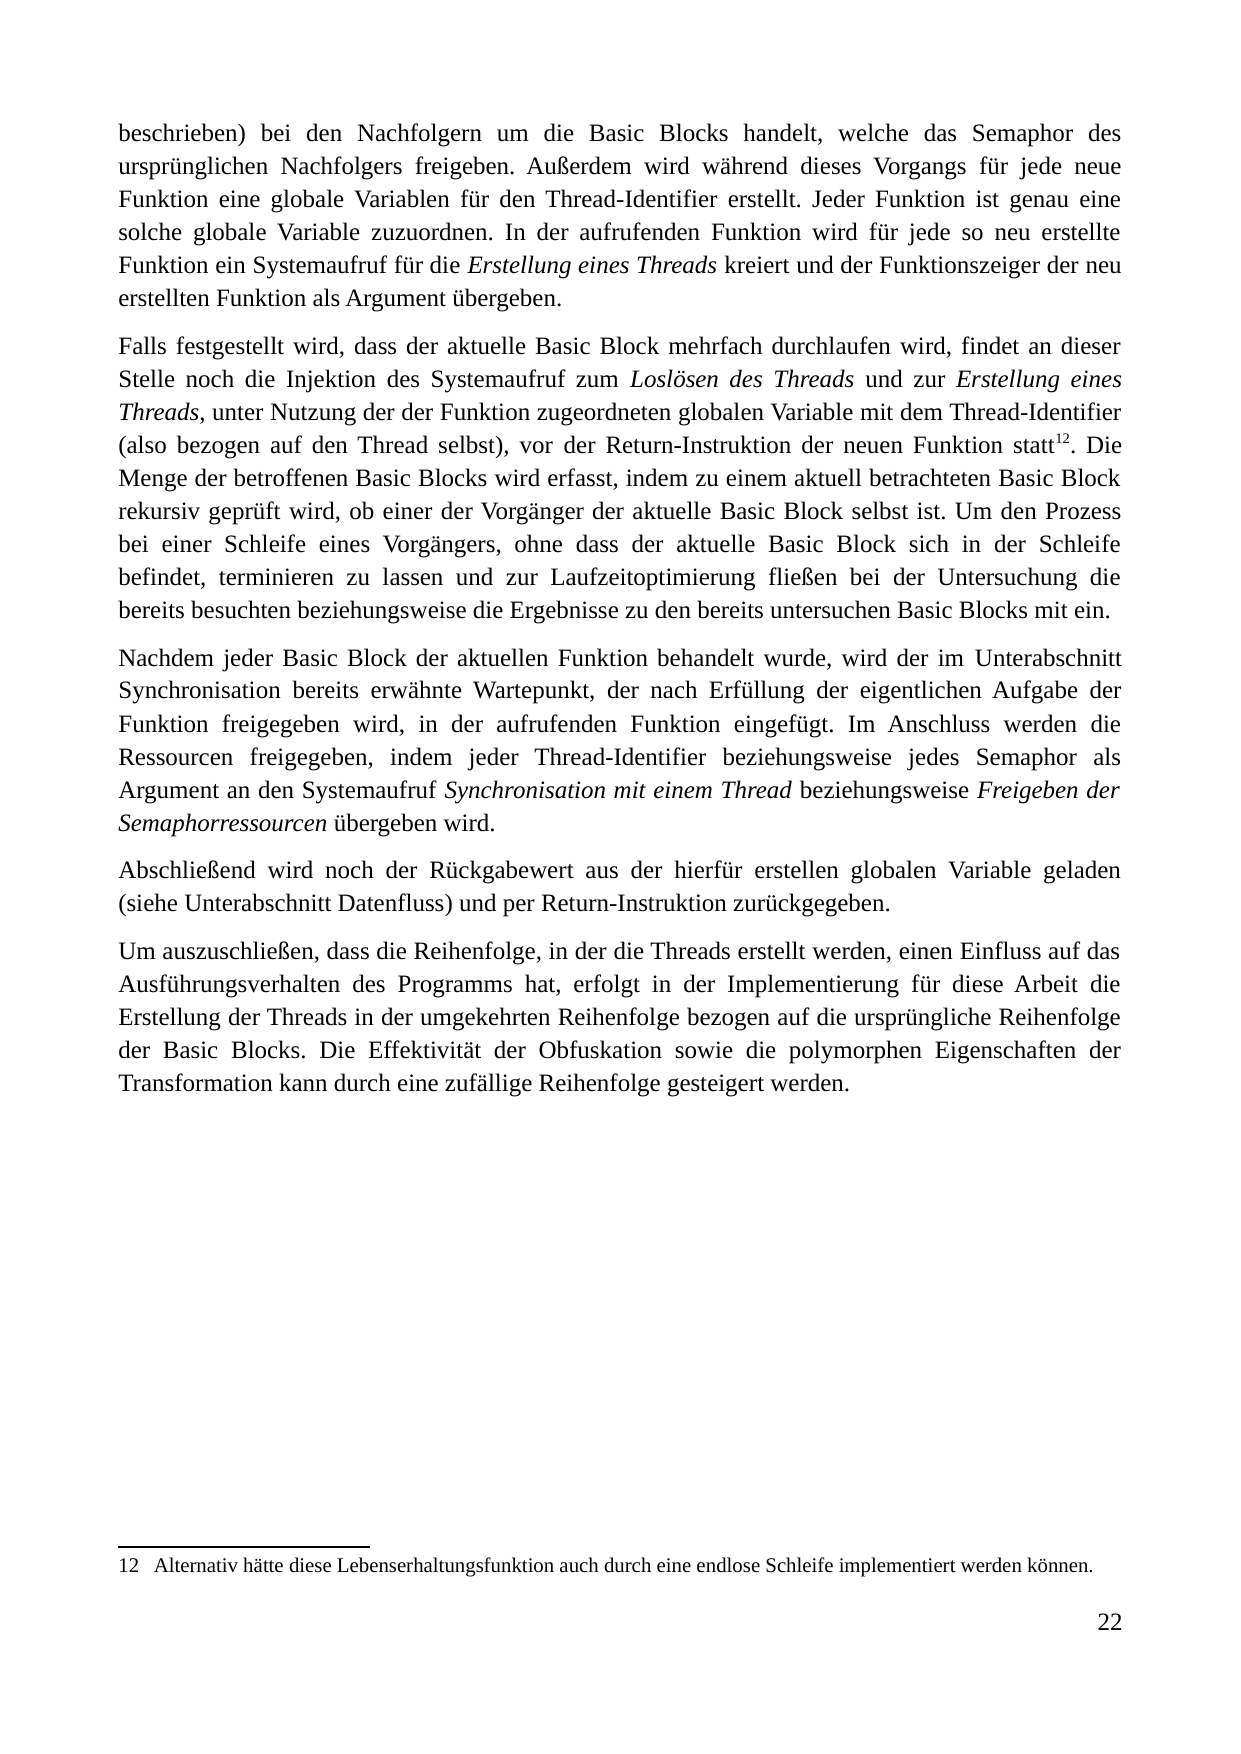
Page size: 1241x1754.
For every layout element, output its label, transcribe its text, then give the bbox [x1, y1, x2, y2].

text Abschließend wird noch der Rückgabewert aus der hierfür erstellen globalen Variable geladen (siehe Unterabschnitt Datenfluss) und per Return-Instruktion zurückgegeben. [118, 855, 1122, 917]
text Alternativ hätte diese Lebenserhaltungsfunktion auch durch eine endlose Schleife implementiert werden können. [118, 1553, 1122, 1577]
text Nachdem jeder Basic Block der aktuellen Funktion behandelt wurde, wird der im Unterabschnitt Synchronisation bereits erwähnte Wartepunkt, der nach Erfüllung der eigentlichen Aufgabe der Funktion freigegeben wird, in der aufrufenden Funktion eingefügt. Im Anschluss werden die Ressourcen freigegeben, indem jeder Thread-Identifier beziehungsweise jedes Semaphor als Argument an den Systemaufruf Synchronisation mit einem Thread beziehungsweise Freigeben der Semaphorressourcen übergeben wird. [118, 643, 1122, 836]
text Falls festgestellt wird, dass der aktuelle Basic Block mehrfach durchlaufen wird, findet an dieser Stelle noch die Injektion des Systemaufruf zum Loslösen des Threads und zur Erstellung eines Threads, unter Nutzung der der Funktion zugeordneten globalen Variable mit dem Thread-Identifier (also bezogen auf den Thread selbst), vor der Return-Instruktion der neuen Funktion statt. Die Menge der betroffenen Basic Blocks wird erfasst, indem zu einem aktuell betrachteten Basic Block rekursiv geprüft wird, ob einer der Vorgänger der aktuelle Basic Block selbst ist. Um den Prozess bei einer Schleife eines Vorgängers, ohne dass der aktuelle Basic Block sich in der Schleife befindet, terminieren zu lassen und zur Laufzeitoptimierung fließen bei der Untersuchung die bereits besuchten beziehungsweise die Ergebnisse zu den bereits untersuchen Basic Blocks mit ein. [118, 331, 1122, 624]
text beschrieben) bei den Nachfolgern um die Basic Blocks handelt, welche das Semaphor des ursprünglichen Nachfolgers freigeben. Außerdem wird während dieses Vorgangs für jede neue Funktion eine globale Variablen für den Thread-Identifier erstellt. Jeder Funktion ist genau eine solche globale Variable zuzuordnen. In der aufrufenden Funktion wird für jede so neu erstellte Funktion ein Systemaufruf für die Erstellung eines Threads kreiert und der Funktionszeiger der neu erstellten Funktion als Argument übergeben. [118, 118, 1122, 312]
text Um auszuschließen, dass die Reihenfolge, in der die Threads erstellt werden, einen Einfluss auf das Ausführungsverhalten des Programms hat, erfolgt in der Implementierung für diese Arbeit die Erstellung der Threads in der umgekehrten Reihenfolge bezogen auf die ursprüngliche Reihenfolge der Basic Blocks. Die Effektivität der Obfuskation sowie die polymorphen Eigenschaften der Transformation kann durch eine zufällige Reihenfolge gesteigert werden. [118, 936, 1122, 1097]
